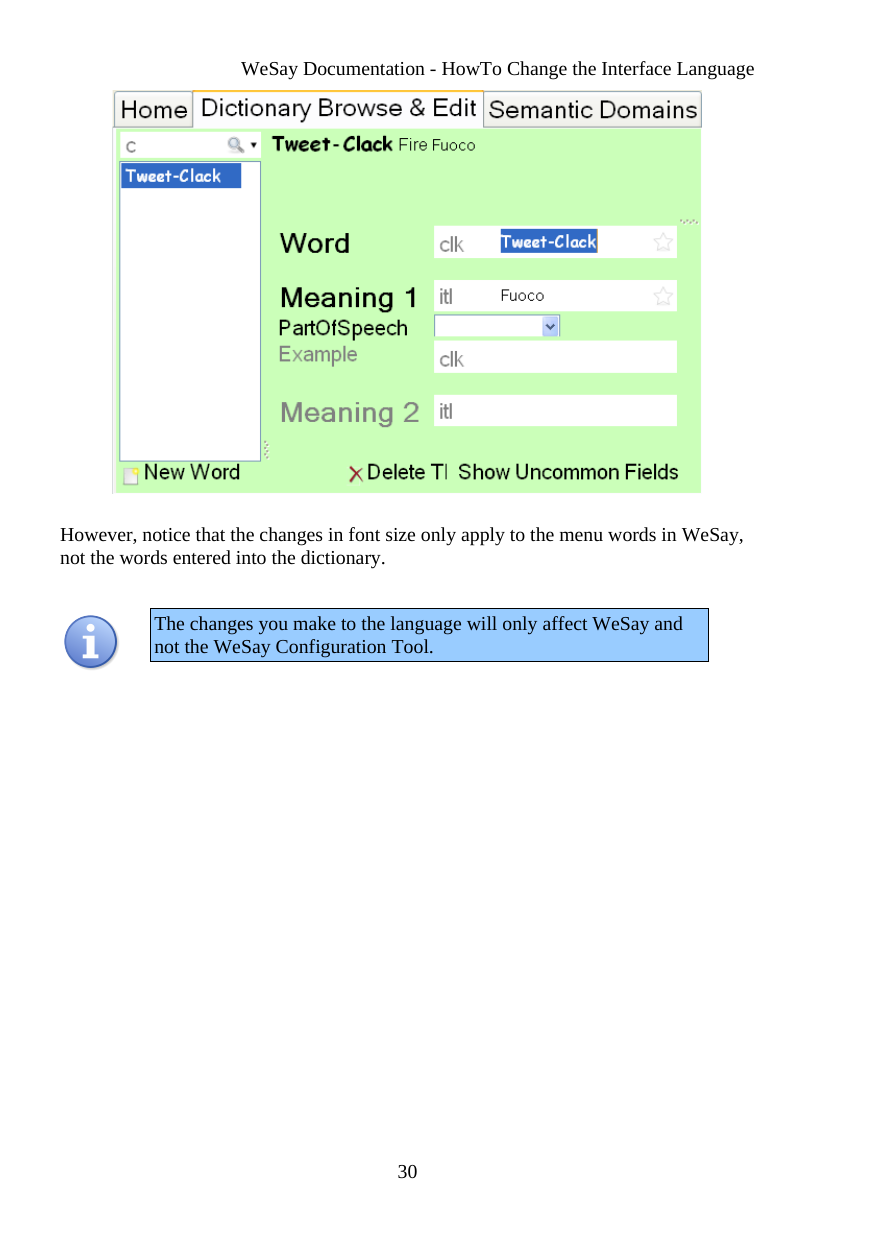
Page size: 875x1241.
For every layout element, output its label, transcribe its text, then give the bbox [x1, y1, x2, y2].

text However, notice that the changes in font size only apply to the menu words in WeSay, not the words entered into the dictionary. [60, 494, 754, 569]
picture [112, 90, 702, 494]
picture [60, 612, 121, 672]
text The changes you make to the language will only affect WeSay and not the WeSay Configuration Tool. [151, 609, 708, 661]
